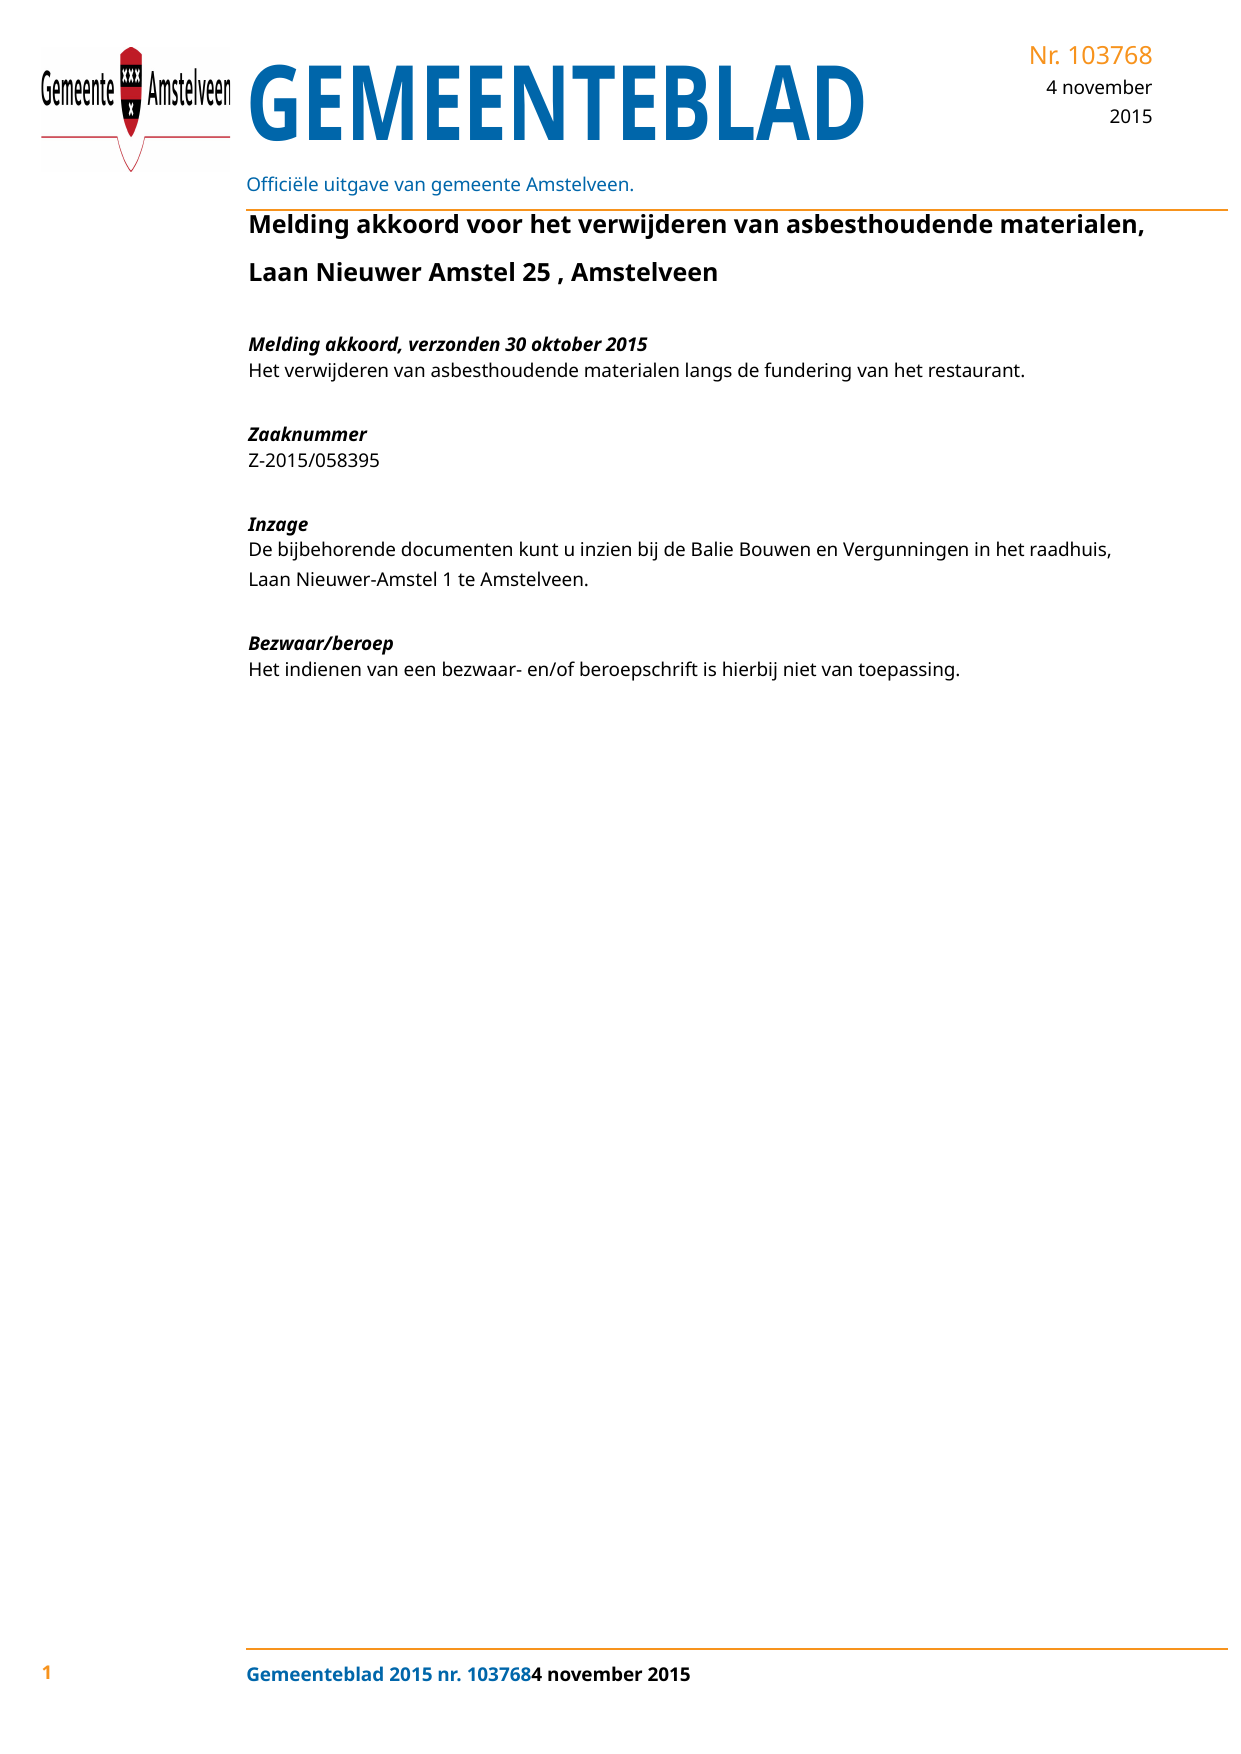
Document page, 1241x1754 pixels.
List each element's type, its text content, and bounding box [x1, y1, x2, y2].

picture [41, 47, 231, 172]
text Het verwijderen van asbesthoudende materialen langs de fundering van het restaurant. [248, 357, 1152, 383]
text Bezwaar/beroep [248, 630, 1152, 656]
text Inzage [248, 511, 1152, 537]
text Melding akkoord, verzonden 30 oktober 2015 [248, 331, 1152, 357]
text Melding akkoord voor het verwijderen van asbesthoudende materialen, Laan Nieuwer Amstel 25 , Amstelveen [248, 211, 1152, 288]
text Het indienen van een bezwaar- en/of beroepschrift is hierbij niet van toepassing. [248, 656, 1152, 682]
text Z-2015/058395 [248, 447, 1152, 473]
text De bijbehorende documenten kunt u inzien bij de Balie Bouwen en Vergunningen in het raadhuis, Laan Nieuwer-Amstel 1 te Amstelveen. [248, 537, 1152, 592]
text Zaaknummer [248, 421, 1152, 447]
